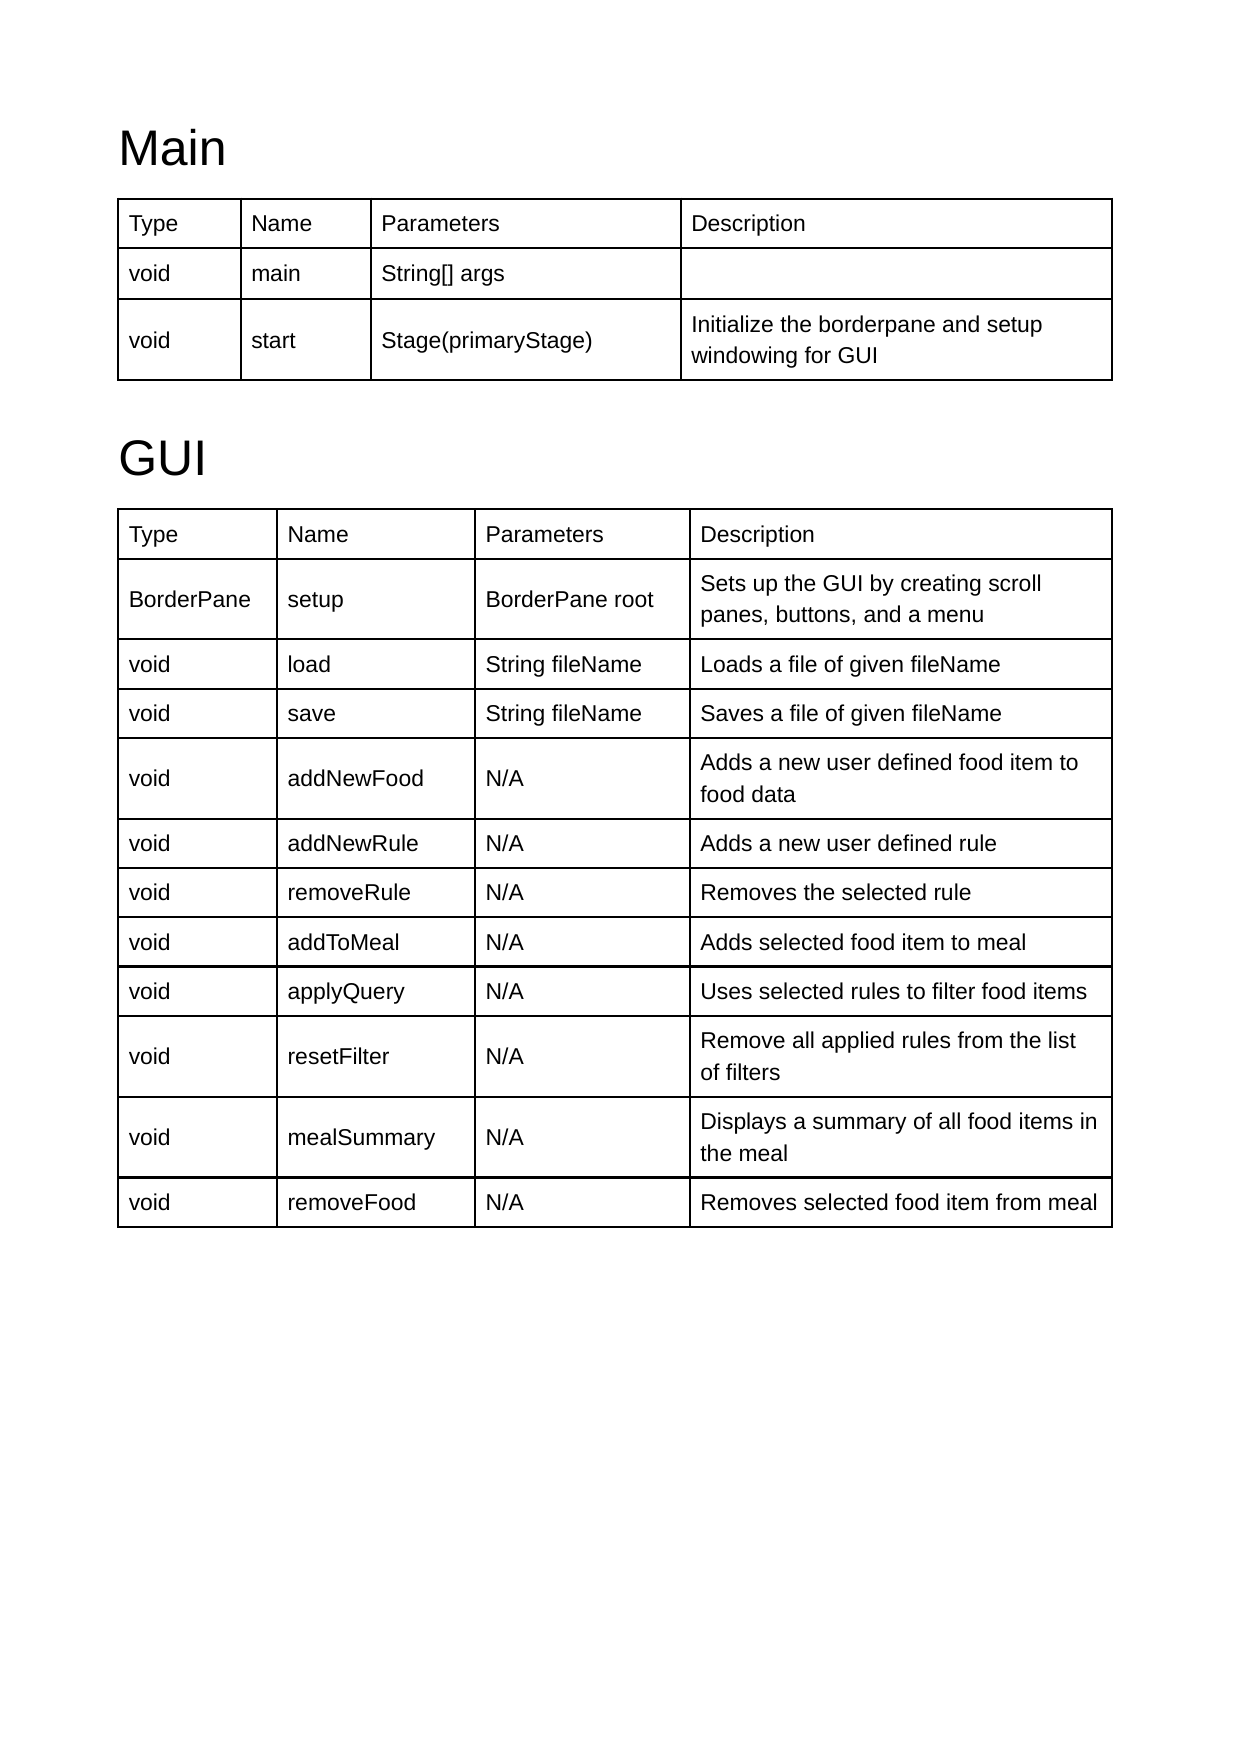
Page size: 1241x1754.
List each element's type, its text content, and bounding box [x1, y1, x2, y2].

table_cell N/A [476, 869, 689, 916]
table_cell void [119, 1098, 276, 1176]
table_cell void [119, 968, 276, 1015]
table_cell N/A [476, 918, 689, 965]
table_cell Removes selected food item from meal [691, 1179, 1111, 1226]
table_cell Adds selected food item to meal [691, 918, 1111, 965]
table_cell void [119, 918, 276, 965]
table_cell void [119, 249, 240, 298]
table_cell N/A [476, 1179, 689, 1226]
table_cell removeFood [278, 1179, 474, 1226]
table_cell void [119, 1017, 276, 1096]
table_cell Remove all applied rules from the list of filters [691, 1017, 1111, 1096]
table_cell Sets up the GUI by creating scroll panes, buttons, and a menu [691, 560, 1111, 638]
table_cell Stage(primaryStage) [372, 300, 680, 379]
table_cell addToMeal [278, 918, 474, 965]
table_header Description [691, 510, 1111, 557]
table_cell Initialize the borderpane and setup windowing for GUI [682, 300, 1111, 379]
table_cell setup [278, 560, 474, 638]
table_cell BorderPane [119, 560, 276, 638]
table_cell void [119, 869, 276, 916]
table_cell void [119, 300, 240, 379]
table_cell String fileName [476, 690, 689, 737]
table_cell addNewRule [278, 820, 474, 867]
table_cell void [119, 640, 276, 687]
table_cell N/A [476, 1017, 689, 1096]
table_cell void [119, 739, 276, 818]
table_cell N/A [476, 820, 689, 867]
table_cell Adds a new user defined rule [691, 820, 1111, 867]
table_cell Removes the selected rule [691, 869, 1111, 916]
table_cell save [278, 690, 474, 737]
table_cell void [119, 820, 276, 867]
table_header Parameters [476, 510, 689, 557]
table_cell main [242, 249, 370, 298]
table_cell String fileName [476, 640, 689, 687]
table_cell mealSummary [278, 1098, 474, 1176]
table_cell resetFilter [278, 1017, 474, 1096]
table_header Description [682, 200, 1111, 247]
table_header Name [242, 200, 370, 247]
table_cell N/A [476, 968, 689, 1015]
table_header Name [278, 510, 474, 557]
table_cell start [242, 300, 370, 379]
table_cell Adds a new user defined food item to food data [691, 739, 1111, 818]
table_cell BorderPane root [476, 560, 689, 638]
table_cell Uses selected rules to filter food items [691, 968, 1111, 1015]
table_cell removeRule [278, 869, 474, 916]
table_cell Displays a summary of all food items in the meal [691, 1098, 1111, 1176]
table_cell applyQuery [278, 968, 474, 1015]
table_cell Loads a file of given fileName [691, 640, 1111, 687]
table_cell N/A [476, 739, 689, 818]
text Main [118, 118, 1122, 176]
text GUI [118, 429, 1122, 486]
table_header Type [119, 510, 276, 557]
table_cell load [278, 640, 474, 687]
table_cell N/A [476, 1098, 689, 1176]
table_cell String[] args [372, 249, 680, 298]
table_cell addNewFood [278, 739, 474, 818]
table_cell Saves a file of given fileName [691, 690, 1111, 737]
table_header Type [119, 200, 240, 247]
table_cell void [119, 690, 276, 737]
table_header Parameters [372, 200, 680, 247]
table_cell void [119, 1179, 276, 1226]
table_cell [682, 249, 1111, 298]
